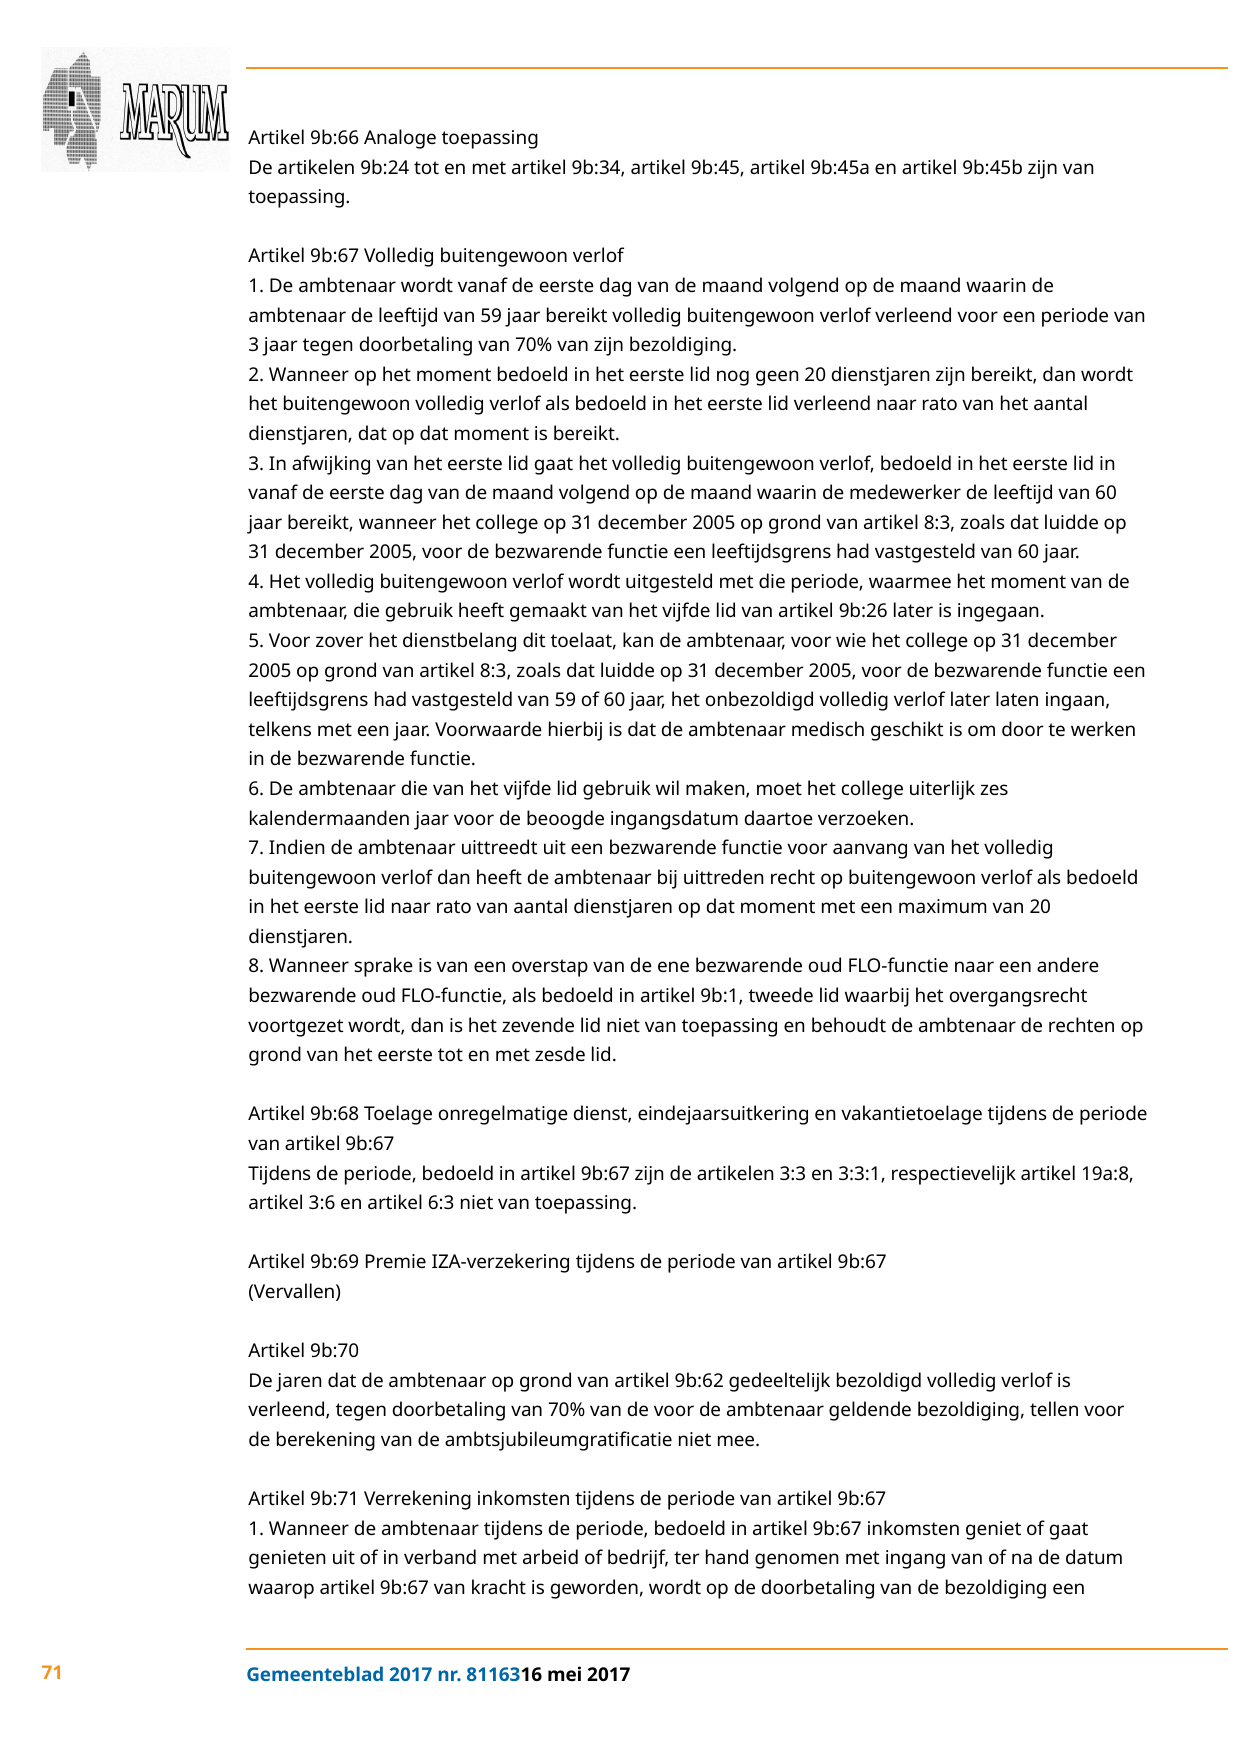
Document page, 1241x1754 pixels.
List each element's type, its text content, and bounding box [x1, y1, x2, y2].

text Tijdens de periode, bedoeld in artikel 9b:67 zijn de artikelen 3:3 en 3:3:1, respectievelijk artikel 19a:8, artikel 3:6 en artikel 6:3 niet van toepassing. [248, 1160, 1152, 1215]
text 1. De ambtenaar wordt vanaf de eerste dag van de maand volgend op de maand waarin de ambtenaar de leeftijd van 59 jaar bereikt volledig buitengewoon verlof verleend voor een periode van 3 jaar tegen doorbetaling van 70% van zijn bezoldiging. [248, 272, 1152, 357]
text 7. Indien de ambtenaar uittreedt uit een bezwarende functie voor aanvang van het volledig buitengewoon verlof dan heeft de ambtenaar bij uittreden recht op buitengewoon verlof als bedoeld in het eerste lid naar rato van aantal dienstjaren op dat moment met een maximum van 20 dienstjaren. [248, 834, 1152, 949]
text 5. Voor zover het dienstbelang dit toelaat, kan de ambtenaar, voor wie het college op 31 december 2005 op grond van artikel 8:3, zoals dat luidde op 31 december 2005, voor de bezwarende functie een leeftijdsgrens had vastgesteld van 59 of 60 jaar, het onbezoldigd volledig verlof later laten ingaan, telkens met een jaar. Voorwaarde hierbij is dat de ambtenaar medisch geschikt is om door te werken in de bezwarende functie. [248, 627, 1152, 771]
text Artikel 9b:70 [248, 1337, 1152, 1363]
text 6. De ambtenaar die van het vijfde lid gebruik wil maken, moet het college uiterlijk zes kalendermaanden jaar voor de beoogde ingangsdatum daartoe verzoeken. [248, 775, 1152, 831]
text 4. Het volledig buitengewoon verlof wordt uitgesteld met die periode, waarmee het moment van de ambtenaar, die gebruik heeft gemaakt van het vijfde lid van artikel 9b:26 later is ingegaan. [248, 568, 1152, 623]
text 1. Wanneer de ambtenaar tijdens de periode, bedoeld in artikel 9b:67 inkomsten geniet of gaat genieten uit of in verband met arbeid of bedrijf, ter hand genomen met ingang van of na de datum waarop artikel 9b:67 van kracht is geworden, wordt op de doorbetaling van de bezoldiging een [248, 1515, 1152, 1600]
text 2. Wanneer op het moment bedoeld in het eerste lid nog geen 20 dienstjaren zijn bereikt, dan wordt het buitengewoon volledig verlof als bedoeld in het eerste lid verleend naar rato van het aantal dienstjaren, dat op dat moment is bereikt. [248, 361, 1152, 446]
text Artikel 9b:66 Analoge toepassing [248, 124, 1152, 150]
text 3. In afwijking van het eerste lid gaat het volledig buitengewoon verlof, bedoeld in het eerste lid in vanaf de eerste dag van de maand volgend op de maand waarin de medewerker de leeftijd van 60 jaar bereikt, wanneer het college op 31 december 2005 op grond van artikel 8:3, zoals dat luidde op 31 december 2005, voor de bezwarende functie een leeftijdsgrens had vastgesteld van 60 jaar. [248, 450, 1152, 564]
text Artikel 9b:68 Toelage onregelmatige dienst, eindejaarsuitkering en vakantietoelage tijdens de periode van artikel 9b:67 [248, 1101, 1152, 1156]
picture [41, 47, 231, 172]
text (Vervallen) [248, 1278, 1152, 1304]
text Artikel 9b:69 Premie IZA-verzekering tijdens de periode van artikel 9b:67 [248, 1248, 1152, 1274]
text De artikelen 9b:24 tot en met artikel 9b:34, artikel 9b:45, artikel 9b:45a en artikel 9b:45b zijn van toepassing. [248, 154, 1152, 209]
text 8. Wanneer sprake is van een overstap van de ene bezwarende oud FLO-functie naar een andere bezwarende oud FLO-functie, als bedoeld in artikel 9b:1, tweede lid waarbij het overgangsrecht voortgezet wordt, dan is het zevende lid niet van toepassing en behoudt de ambtenaar de rechten op grond van het eerste tot en met zesde lid. [248, 953, 1152, 1067]
text Artikel 9b:71 Verrekening inkomsten tijdens de periode van artikel 9b:67 [248, 1485, 1152, 1511]
text Artikel 9b:67 Volledig buitengewoon verlof [248, 243, 1152, 268]
text De jaren dat de ambtenaar op grond van artikel 9b:62 gedeeltelijk bezoldigd volledig verlof is verleend, tegen doorbetaling van 70% van de voor de ambtenaar geldende bezoldiging, tellen voor de berekening van de ambtsjubileumgratificatie niet mee. [248, 1367, 1152, 1452]
